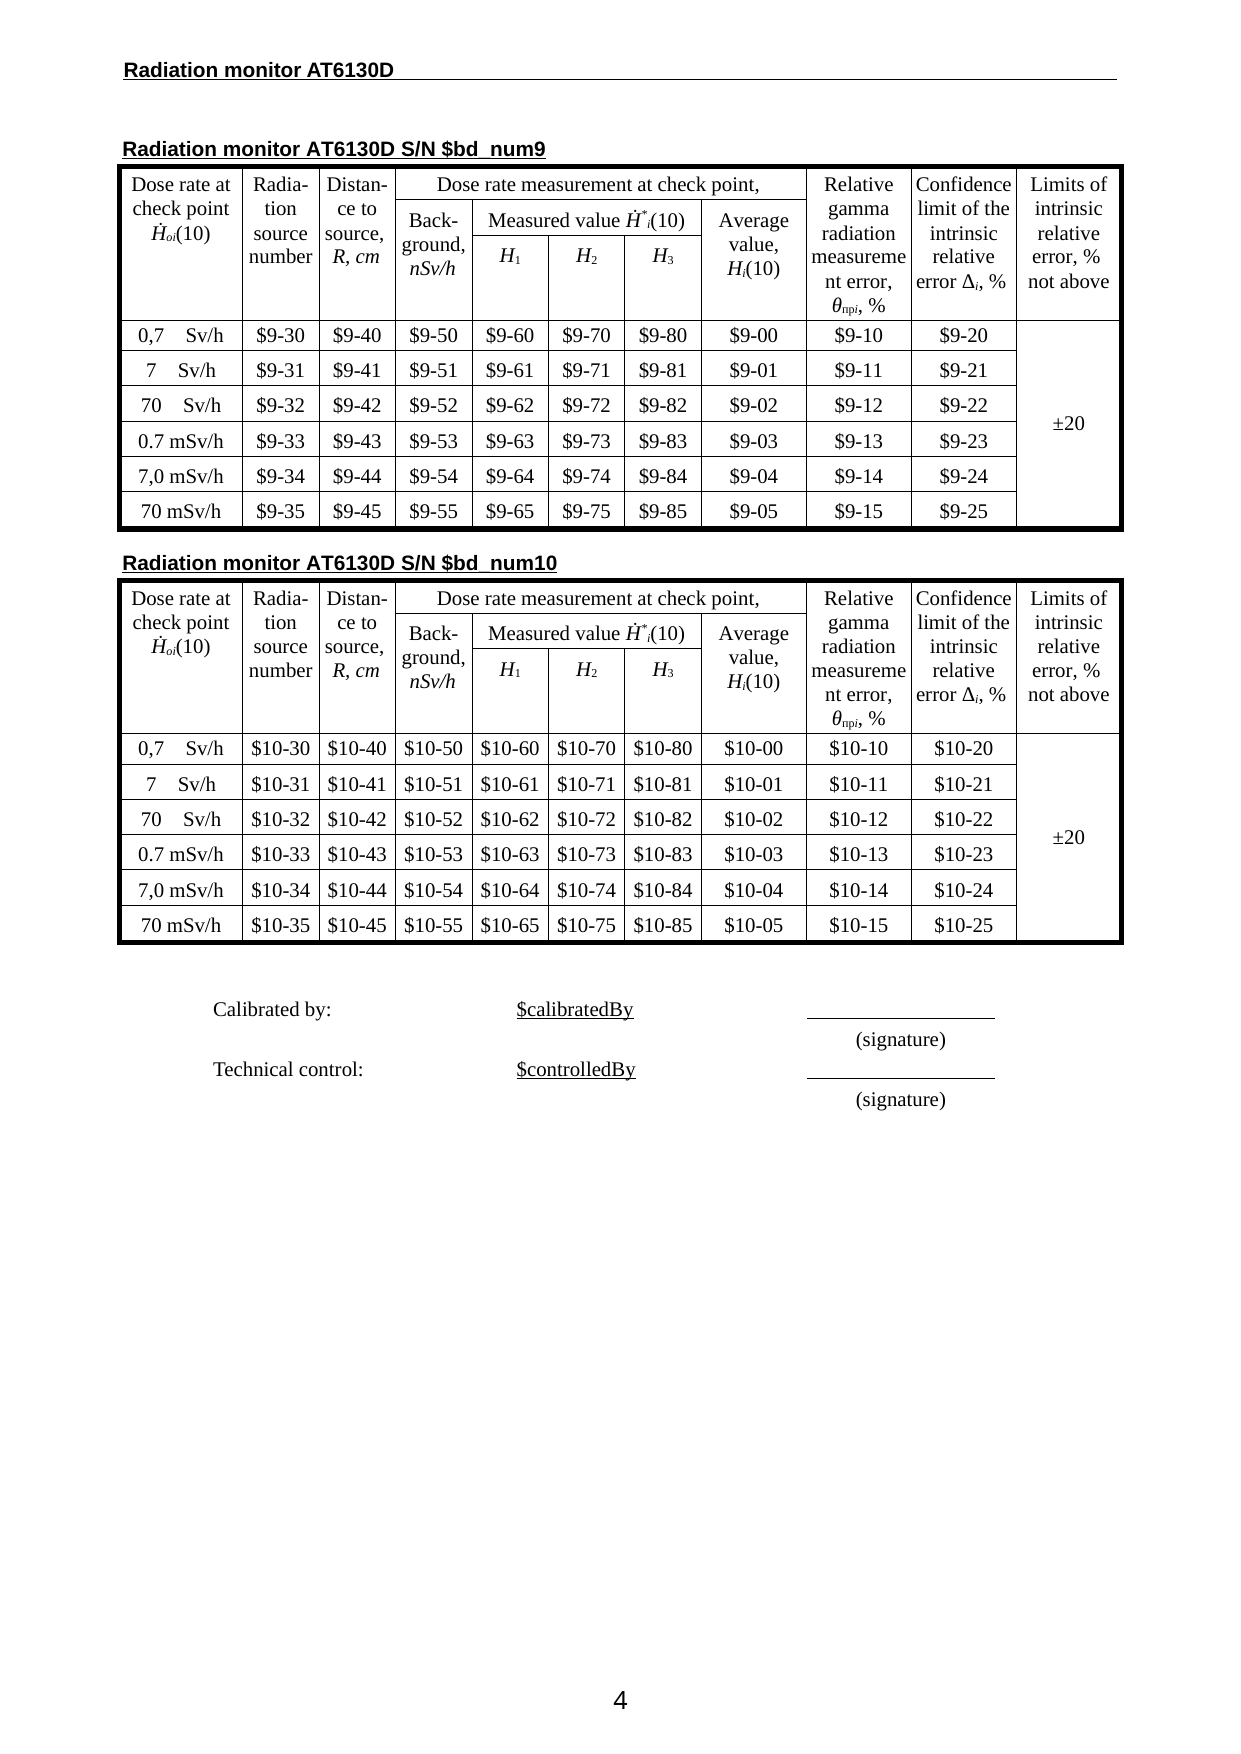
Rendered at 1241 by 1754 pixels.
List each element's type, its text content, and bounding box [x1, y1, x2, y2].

table_cell H2 [549, 236, 624, 320]
table_cell $9-14 [807, 457, 911, 491]
table_header Calibrated by: [210, 994, 513, 1024]
table_cell $10-20 [912, 734, 1016, 763]
table_cell $10-25 [912, 906, 1016, 940]
table_cell $9-61 [473, 351, 548, 385]
table_cell $10-21 [912, 765, 1016, 799]
table_cell $9-63 [473, 422, 548, 456]
table_cell 70 Sv/h [122, 800, 242, 834]
table_cell Radia-tion source number [243, 583, 319, 733]
table_cell $9-24 [912, 457, 1016, 491]
table_cell Back-ground, nSv/h [396, 614, 472, 733]
table_cell H3 [625, 649, 701, 733]
table_cell $10-40 [320, 734, 395, 763]
table_cell $9-85 [625, 492, 701, 526]
table_cell $9-52 [396, 386, 472, 421]
table_cell Relative gamma radiation measurement error, θпрi, % [807, 169, 911, 320]
table_cell $9-34 [243, 457, 319, 491]
table_cell $9-05 [702, 492, 806, 526]
table_cell H2 [549, 649, 624, 733]
table_cell $9-80 [625, 321, 701, 350]
table_cell $10-61 [473, 765, 548, 799]
table_cell $10-82 [625, 800, 701, 834]
table_cell $9-60 [473, 321, 548, 350]
table_cell Measured value Ḣ*i(10) [473, 200, 701, 235]
table_cell Back-ground, nSv/h [396, 200, 472, 320]
table_cell $10-14 [807, 870, 911, 905]
table_cell $10-41 [320, 765, 395, 799]
table_cell (signature) [771, 1024, 1030, 1054]
table_cell $9-33 [243, 422, 319, 456]
table_cell $9-32 [243, 386, 319, 421]
table_cell $10-50 [396, 734, 472, 763]
table_cell Technical control: [210, 1054, 513, 1084]
table_cell Dose rate measurement at check point, [396, 583, 806, 613]
table_cell $10-85 [625, 906, 701, 940]
table_cell $9-11 [807, 351, 911, 385]
table_cell 0.7 mSv/h [122, 835, 242, 869]
table_cell $10-32 [243, 800, 319, 834]
table_cell $10-62 [473, 800, 548, 834]
table_cell Dose rate at check point Ḣoi(10) [122, 583, 242, 733]
table_cell $9-41 [320, 351, 395, 385]
table_cell $10-15 [807, 906, 911, 940]
table_cell $9-21 [912, 351, 1016, 385]
table_cell $10-13 [807, 835, 911, 869]
table_cell $9-53 [396, 422, 472, 456]
table_cell $10-80 [625, 734, 701, 763]
table_cell $9-22 [912, 386, 1016, 421]
table_cell $10-75 [549, 906, 624, 940]
table_cell $9-13 [807, 422, 911, 456]
table_cell $9-20 [912, 321, 1016, 350]
table_cell $9-44 [320, 457, 395, 491]
table_cell $10-02 [702, 800, 806, 834]
table_cell $9-50 [396, 321, 472, 350]
table_cell $9-51 [396, 351, 472, 385]
table_cell $controlledBy [514, 1054, 771, 1084]
table_cell 70 mSv/h [122, 906, 242, 940]
table_cell H1 [473, 649, 548, 733]
table_cell $10-71 [549, 765, 624, 799]
table_cell $9-45 [320, 492, 395, 526]
table_cell $10-51 [396, 765, 472, 799]
table_cell $9-43 [320, 422, 395, 456]
table_cell $10-44 [320, 870, 395, 905]
table_cell $10-64 [473, 870, 548, 905]
table_cell $9-40 [320, 321, 395, 350]
table_cell $9-01 [702, 351, 806, 385]
table_cell $10-03 [702, 835, 806, 869]
table_cell $10-42 [320, 800, 395, 834]
table_cell [514, 1084, 771, 1114]
table_cell $10-34 [243, 870, 319, 905]
table_cell Distan-ce to source, R, сm [320, 169, 395, 320]
table_cell $9-81 [625, 351, 701, 385]
table_cell $9-35 [243, 492, 319, 526]
table_cell 7,0 mSv/h [122, 457, 242, 491]
table_cell $10-70 [549, 734, 624, 763]
table_cell $10-31 [243, 765, 319, 799]
table_cell $9-55 [396, 492, 472, 526]
table_header $calibratedBy [514, 994, 771, 1024]
table_cell [210, 1084, 513, 1114]
table_cell Dose rate at check point Ḣoi(10) [122, 169, 242, 320]
table_cell $9-83 [625, 422, 701, 456]
table_cell $9-75 [549, 492, 624, 526]
table_cell $9-31 [243, 351, 319, 385]
table_cell $9-70 [549, 321, 624, 350]
table_cell Average value, Hi(10) [702, 614, 806, 733]
table_cell H3 [625, 236, 701, 320]
table_cell $9-10 [807, 321, 911, 350]
table_cell Average value, Hi(10) [702, 200, 806, 320]
table_cell $9-72 [549, 386, 624, 421]
table_cell $9-12 [807, 386, 911, 421]
table_cell $9-73 [549, 422, 624, 456]
table_cell $10-72 [549, 800, 624, 834]
table_cell $10-00 [702, 734, 806, 763]
table_cell $9-04 [702, 457, 806, 491]
table_cell $9-64 [473, 457, 548, 491]
table_cell $9-03 [702, 422, 806, 456]
table_cell $10-10 [807, 734, 911, 763]
table_cell $10-33 [243, 835, 319, 869]
table_cell 0,7 Sv/h [122, 734, 242, 763]
table_cell Measured value Ḣ*i(10) [473, 614, 701, 648]
table_cell $10-45 [320, 906, 395, 940]
table_cell Limits of intrinsic relative error, % not above [1017, 583, 1119, 733]
table_cell $10-54 [396, 870, 472, 905]
table_cell 70 mSv/h [122, 492, 242, 526]
table_cell $10-81 [625, 765, 701, 799]
table_cell $10-05 [702, 906, 806, 940]
table_cell $10-55 [396, 906, 472, 940]
table_cell $10-30 [243, 734, 319, 763]
table_cell $9-25 [912, 492, 1016, 526]
table_cell $9-82 [625, 386, 701, 421]
table_cell $10-11 [807, 765, 911, 799]
table_cell (signature) [771, 1084, 1030, 1114]
table_cell Confidence limit of the intrinsic relative error Δi, % [912, 583, 1016, 733]
table_cell $10-60 [473, 734, 548, 763]
table_cell $10-83 [625, 835, 701, 869]
table_cell $10-12 [807, 800, 911, 834]
table_cell H1 [473, 236, 548, 320]
table_cell 0,7 Sv/h [122, 321, 242, 350]
table_cell Confidence limit of the intrinsic relative error Δi, % [912, 169, 1016, 320]
table_cell $10-35 [243, 906, 319, 940]
table_cell $10-01 [702, 765, 806, 799]
table_cell $10-04 [702, 870, 806, 905]
table_cell Limits of intrinsic relative error, % not above [1017, 169, 1119, 320]
table_cell $10-24 [912, 870, 1016, 905]
table_cell 0.7 mSv/h [122, 422, 242, 456]
table_cell Radia-tion source number [243, 169, 319, 320]
table_cell [210, 1024, 513, 1054]
table_cell ±20 [1017, 734, 1119, 940]
table_header Radiation monitor AT6130D S/N $bd_num9 [119, 118, 1121, 164]
table_cell $10-22 [912, 800, 1016, 834]
table_cell $10-43 [320, 835, 395, 869]
table_cell $9-71 [549, 351, 624, 385]
table_cell $10-74 [549, 870, 624, 905]
table_cell $9-23 [912, 422, 1016, 456]
table_cell $9-65 [473, 492, 548, 526]
table_header [771, 994, 1030, 1024]
table_cell $10-53 [396, 835, 472, 869]
table_cell $10-63 [473, 835, 548, 869]
table_cell [771, 1054, 1030, 1084]
table_cell $10-23 [912, 835, 1016, 869]
table_cell 7 Sv/h [122, 765, 242, 799]
table_cell $9-02 [702, 386, 806, 421]
table_cell $9-54 [396, 457, 472, 491]
table_cell $9-84 [625, 457, 701, 491]
table_cell Distan-ce to source, R, сm [320, 583, 395, 733]
table_cell ±20 [1017, 321, 1119, 526]
table_cell $10-73 [549, 835, 624, 869]
table_cell $10-52 [396, 800, 472, 834]
table_header Radiation monitor AT6130D S/N $bd_num10 [119, 532, 1121, 578]
table_cell $9-30 [243, 321, 319, 350]
table_cell $9-74 [549, 457, 624, 491]
table_cell 70 Sv/h [122, 386, 242, 421]
table_cell [514, 1024, 771, 1054]
table_cell 7,0 mSv/h [122, 870, 242, 905]
table_cell $9-62 [473, 386, 548, 421]
table_cell $9-15 [807, 492, 911, 526]
table_cell Relative gamma radiation measurement error, θпрi, % [807, 583, 911, 733]
table_cell $10-65 [473, 906, 548, 940]
table_cell $10-84 [625, 870, 701, 905]
table_cell $9-42 [320, 386, 395, 421]
table_cell Dose rate measurement at check point, [396, 169, 806, 199]
table_cell 7 Sv/h [122, 351, 242, 385]
table_cell $9-00 [702, 321, 806, 350]
